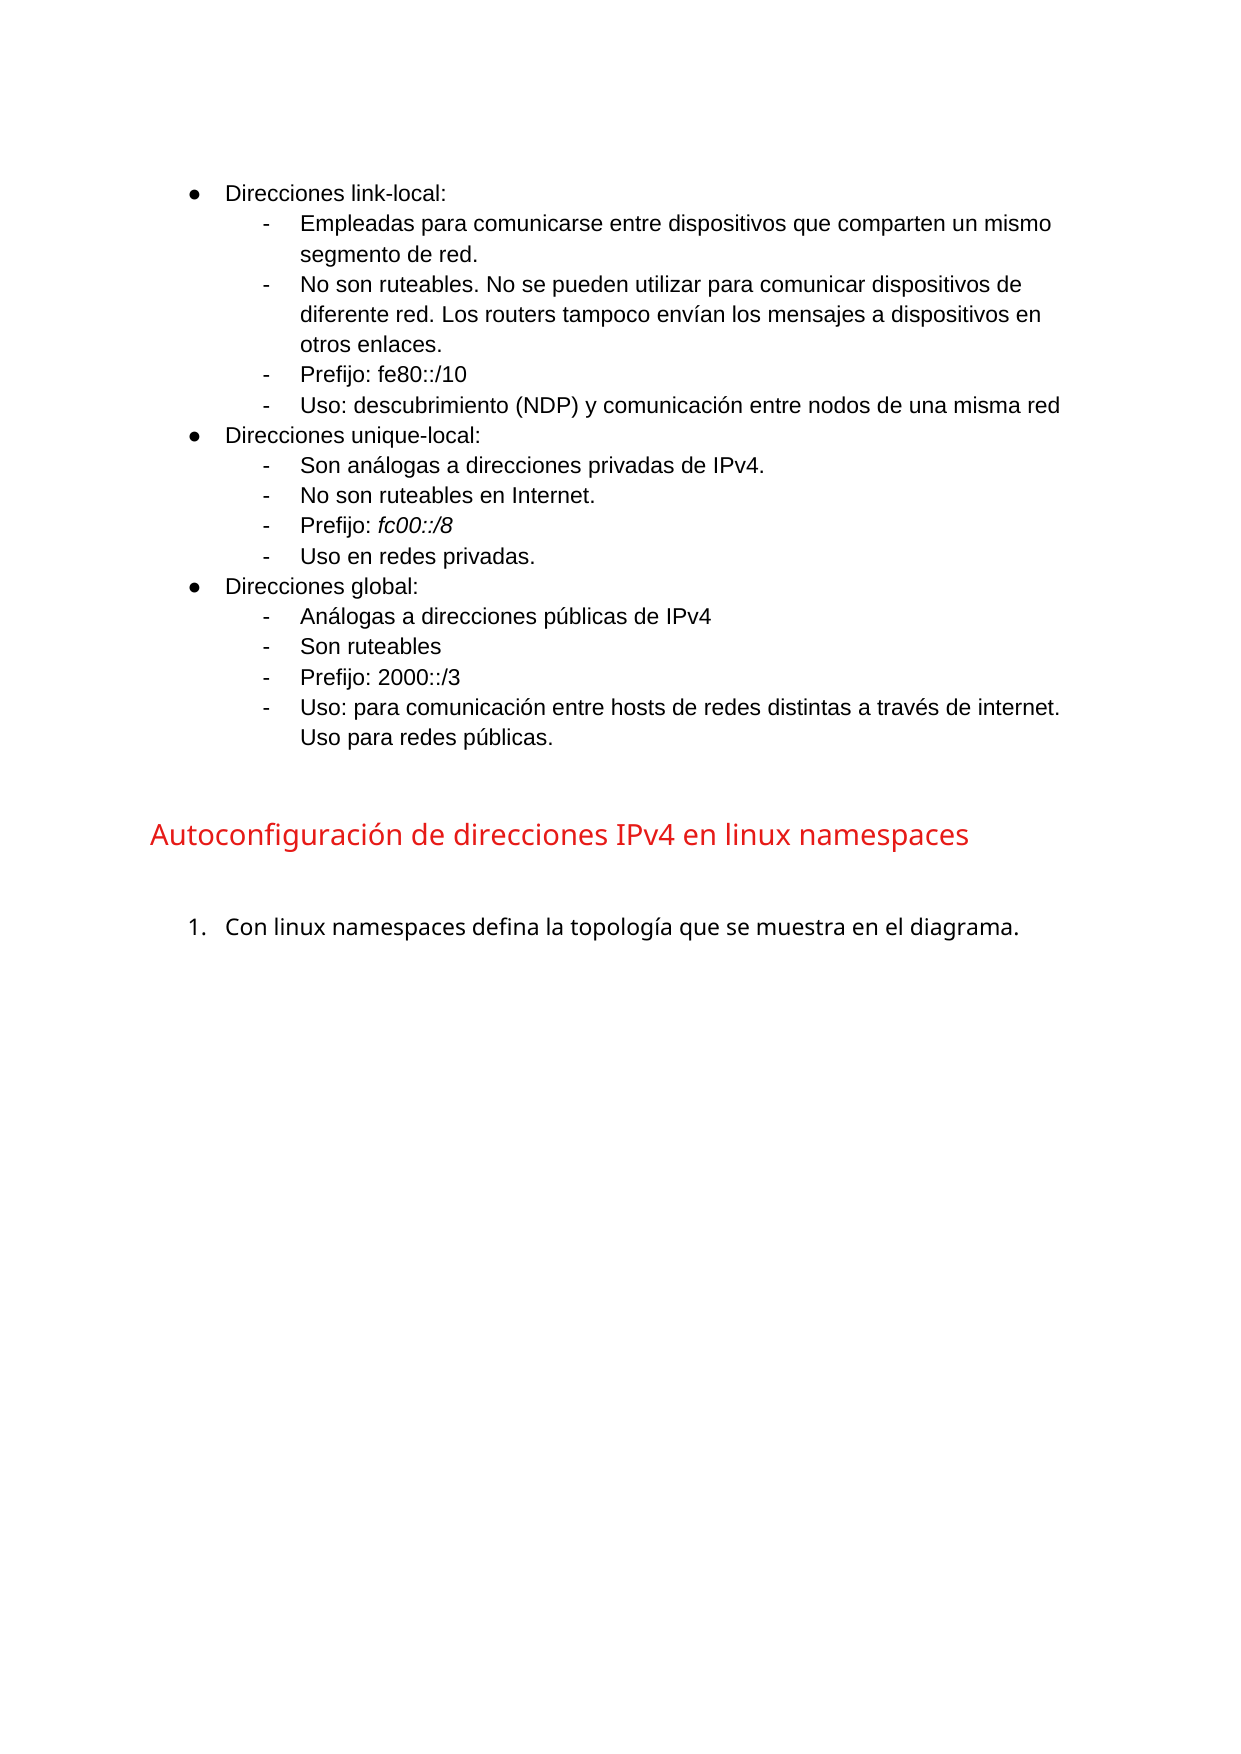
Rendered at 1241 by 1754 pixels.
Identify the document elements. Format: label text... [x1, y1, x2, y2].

list Uso en redes privadas. [262, 543, 1090, 569]
list No son ruteables. No se pueden utilizar para comunicar dispositivos de diferente red. Los routers tampoco envían los mensajes a dispositivos en otros enlaces. [262, 271, 1090, 358]
list Con linux namespaces defina la topología que se muestra en el diagrama. [187, 911, 1090, 942]
list Uso: descubrimiento (NDP) y comunicación entre nodos de una misma red [262, 392, 1090, 418]
list Son ruteables [262, 633, 1090, 660]
text Autoconfiguración de direcciones IPv4 en linux namespaces [150, 814, 1090, 854]
list Son análogas a direcciones privadas de IPv4. [262, 452, 1090, 478]
list Direcciones unique-local: [187, 422, 1090, 448]
list Prefijo: fc00::/8 [262, 512, 1090, 539]
list Direcciones global: [187, 573, 1090, 599]
list Uso: para comunicación entre hosts de redes distintas a través de internet. Uso para redes públicas. [262, 694, 1090, 750]
list Empleadas para comunicarse entre dispositivos que comparten un mismo segmento de red. [262, 210, 1090, 267]
list Direcciones link-local: [187, 180, 1090, 207]
list No son ruteables en Internet. [262, 482, 1090, 509]
list Prefijo: fe80::/10 [262, 361, 1090, 388]
list Prefijo: 2000::/3 [262, 663, 1090, 690]
list Análogas a direcciones públicas de IPv4 [262, 603, 1090, 629]
